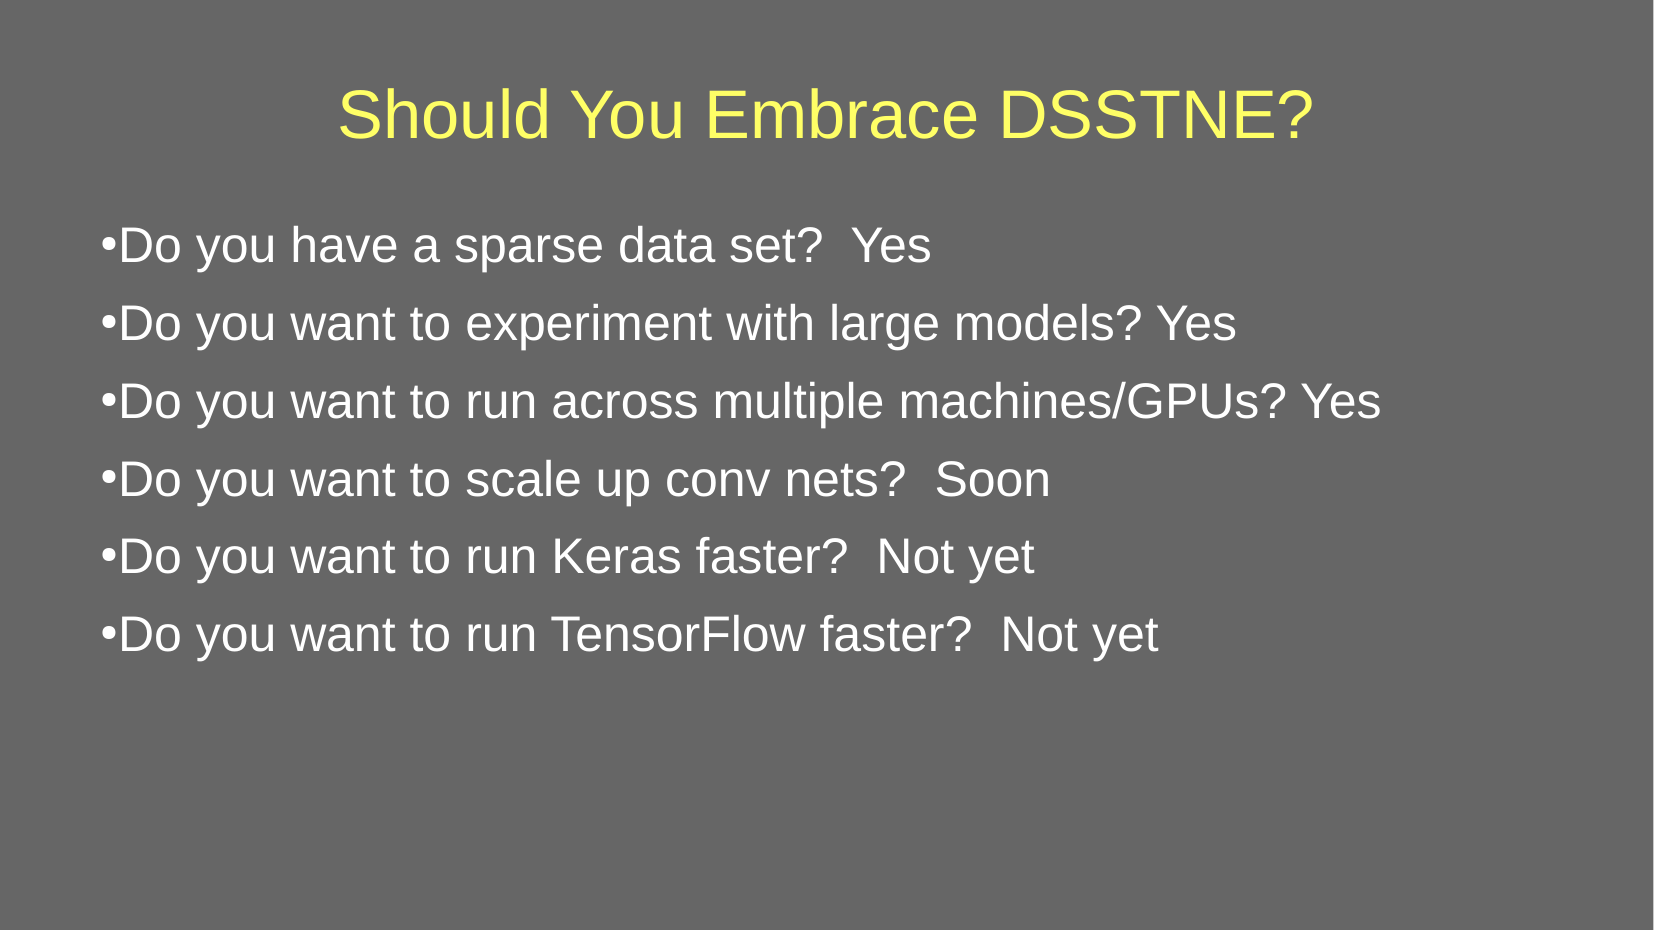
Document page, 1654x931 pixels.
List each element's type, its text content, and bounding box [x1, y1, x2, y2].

title Should You Embrace DSSTNE? [82, 36, 1571, 193]
list Do you have a sparse data set? Yes Do you want to experiment with large models? Yes Do you want to run across multiple machines/GPUs? Yes Do you want to scale up conv nets? Soon Do you want to run Keras faster? Not yet Do you want to run TensorFlow faster? Not yet [82, 217, 1571, 757]
